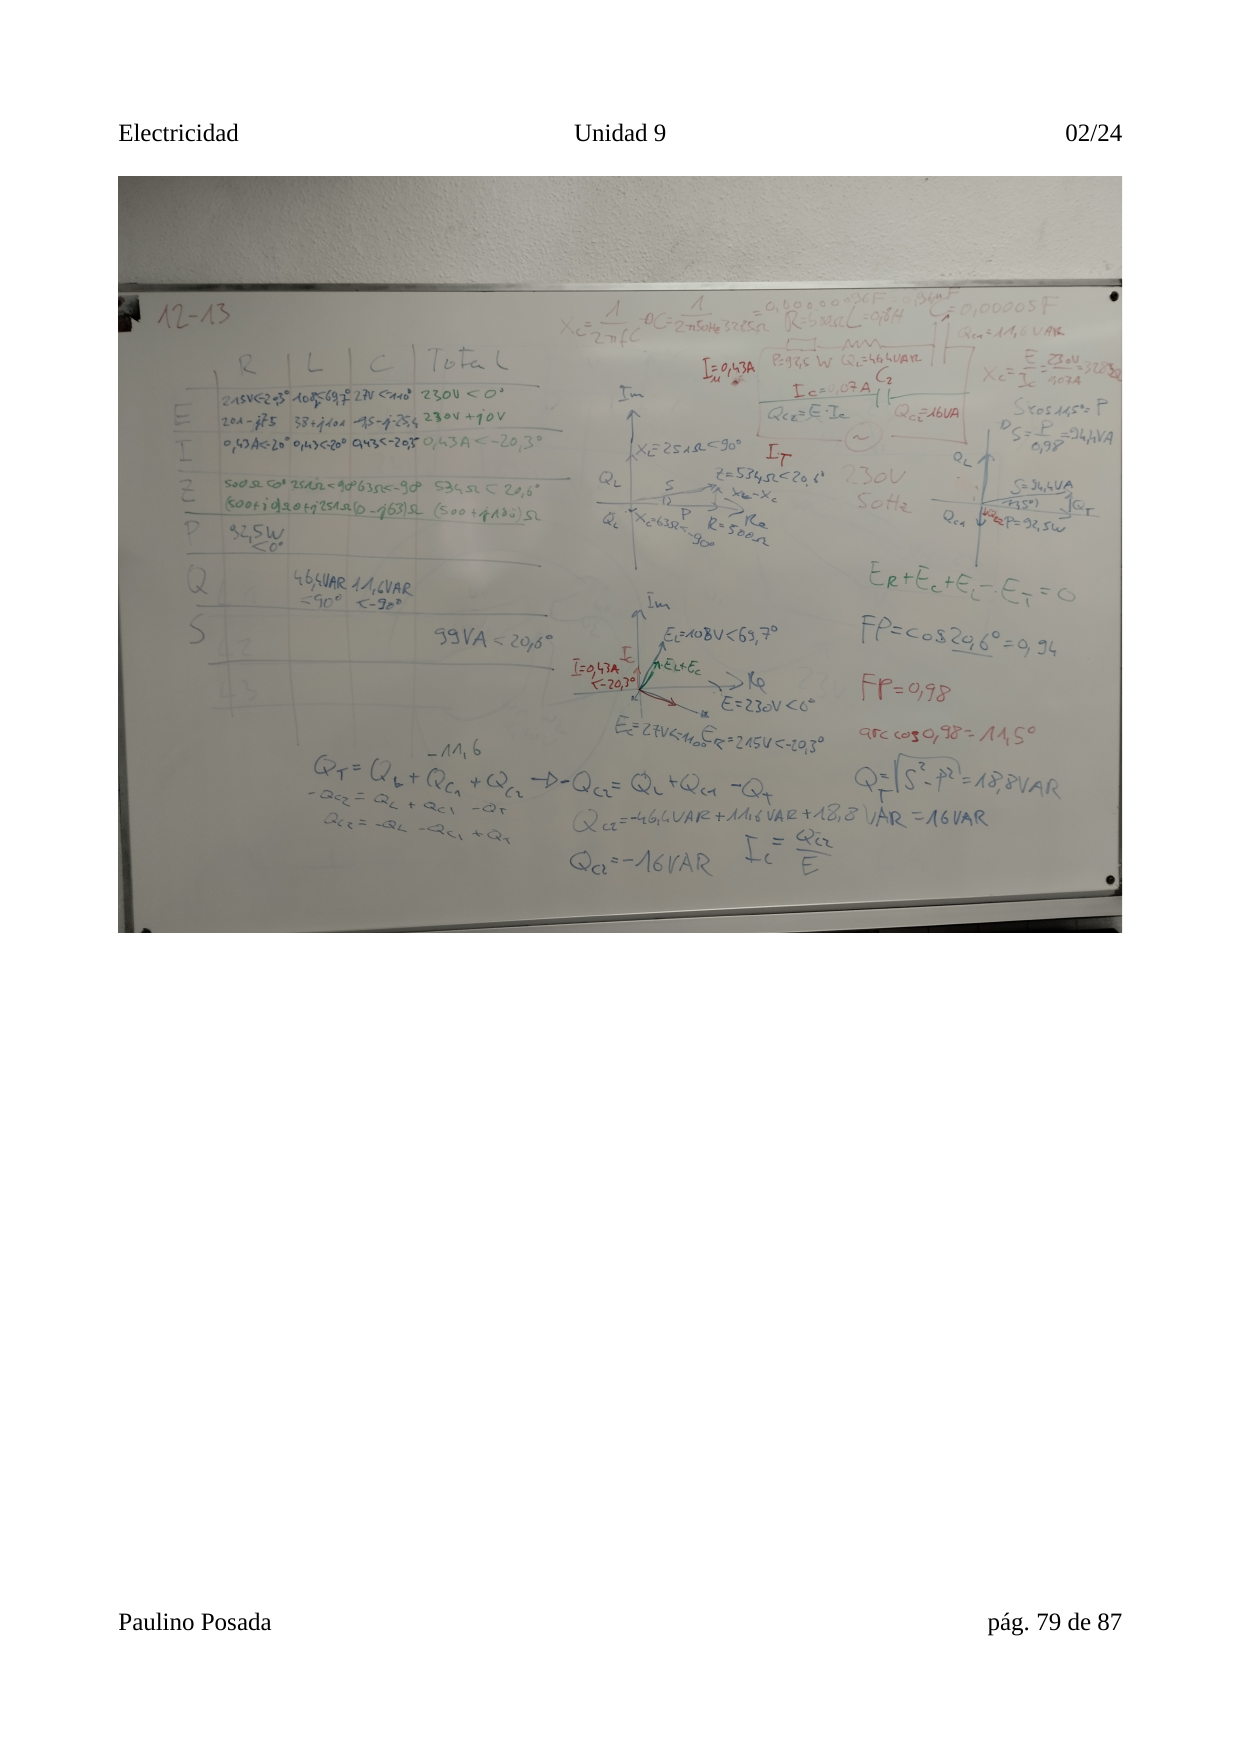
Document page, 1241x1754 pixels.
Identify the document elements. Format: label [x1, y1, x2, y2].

picture [118, 176, 1123, 933]
